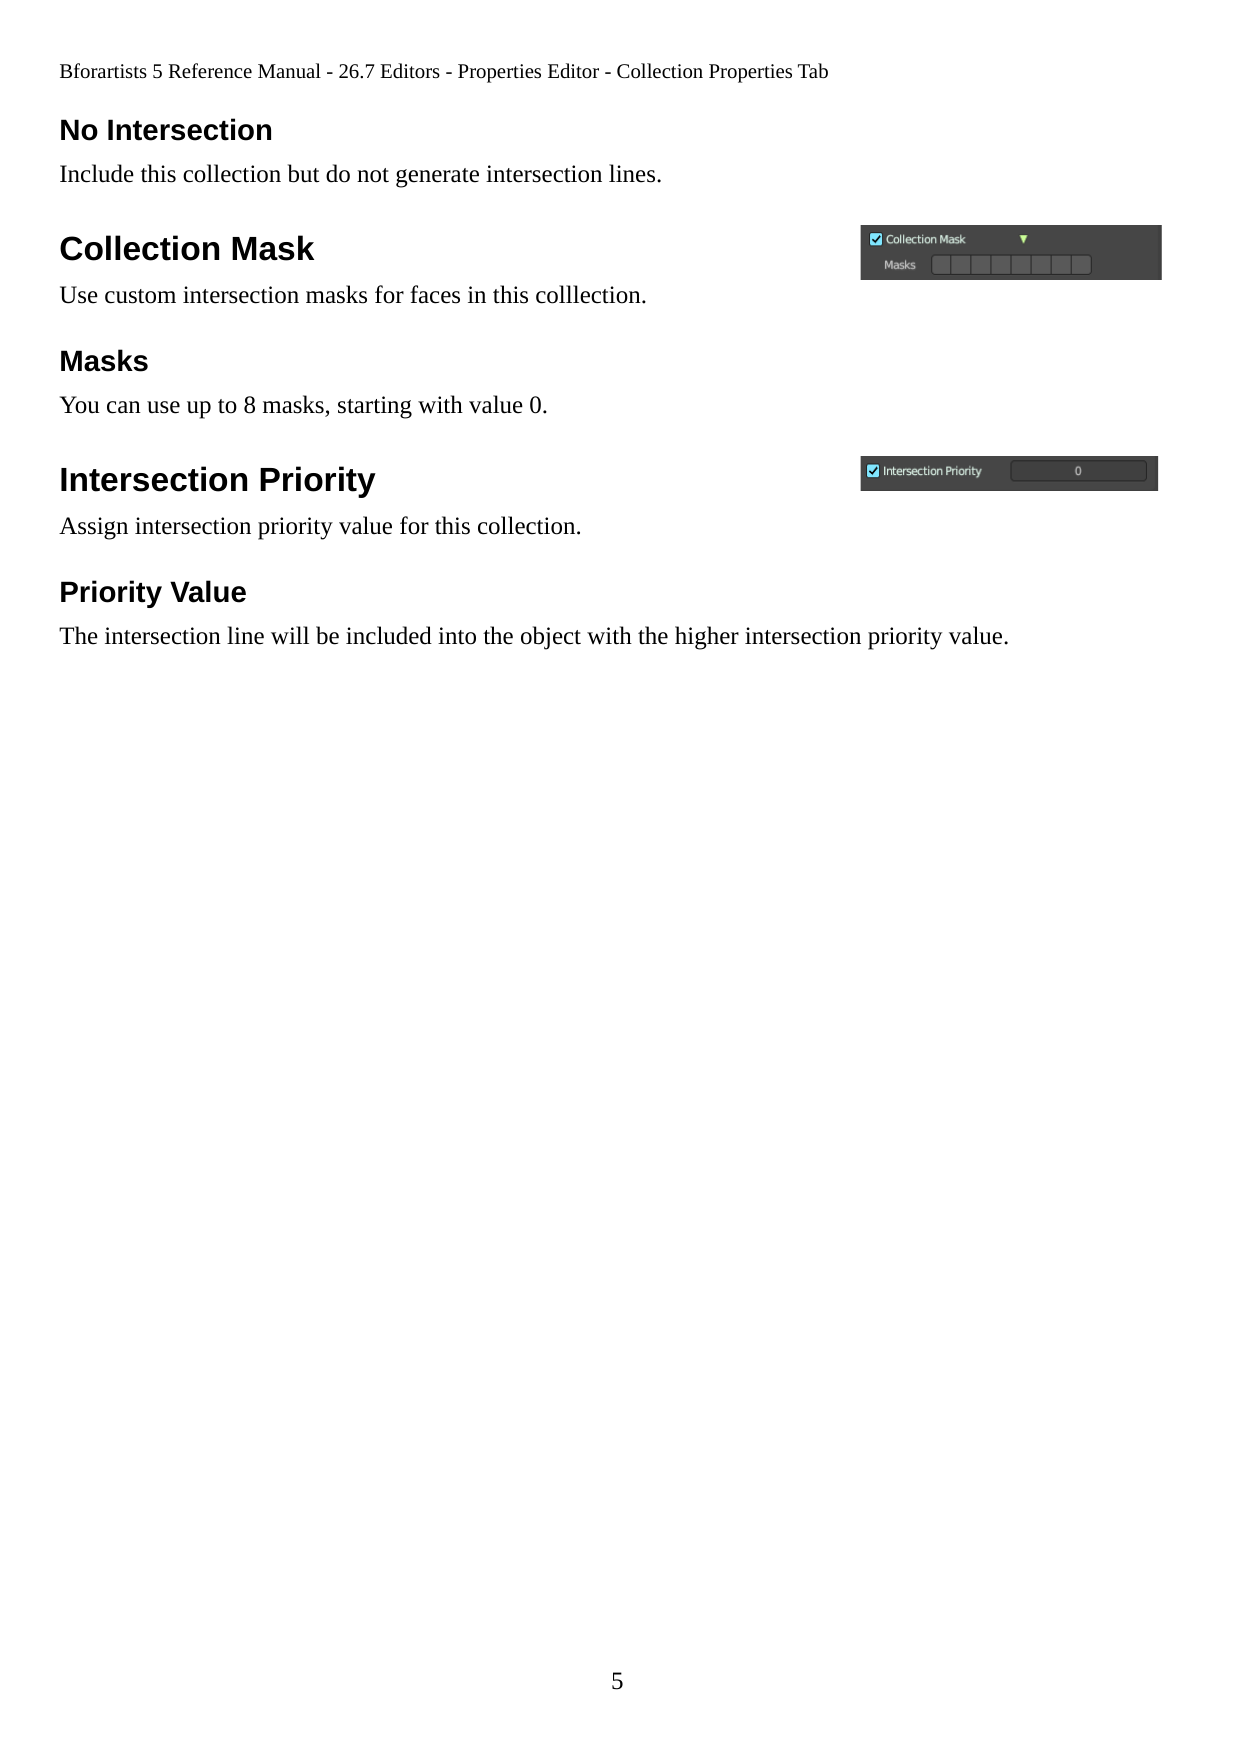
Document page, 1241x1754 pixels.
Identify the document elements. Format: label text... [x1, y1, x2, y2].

subtitle Masks [59, 343, 1181, 377]
text Use custom intersection masks for faces in this colllection. [59, 280, 1181, 309]
subtitle Priority Value [59, 574, 1181, 608]
text Include this collection but do not generate intersection lines. [59, 159, 1181, 188]
text The intersection line will be included into the object with the higher intersection priority value. [59, 621, 1181, 649]
subtitle Collection Mask [59, 229, 860, 267]
picture [860, 456, 1159, 491]
text You can use up to 8 masks, starting with value 0. [59, 390, 1181, 418]
picture [860, 225, 1162, 280]
subtitle No Intersection [59, 113, 1181, 146]
text Assign intersection priority value for this collection. [59, 511, 1181, 539]
subtitle [1162, 229, 1181, 267]
subtitle Intersection Priority [59, 460, 1181, 498]
